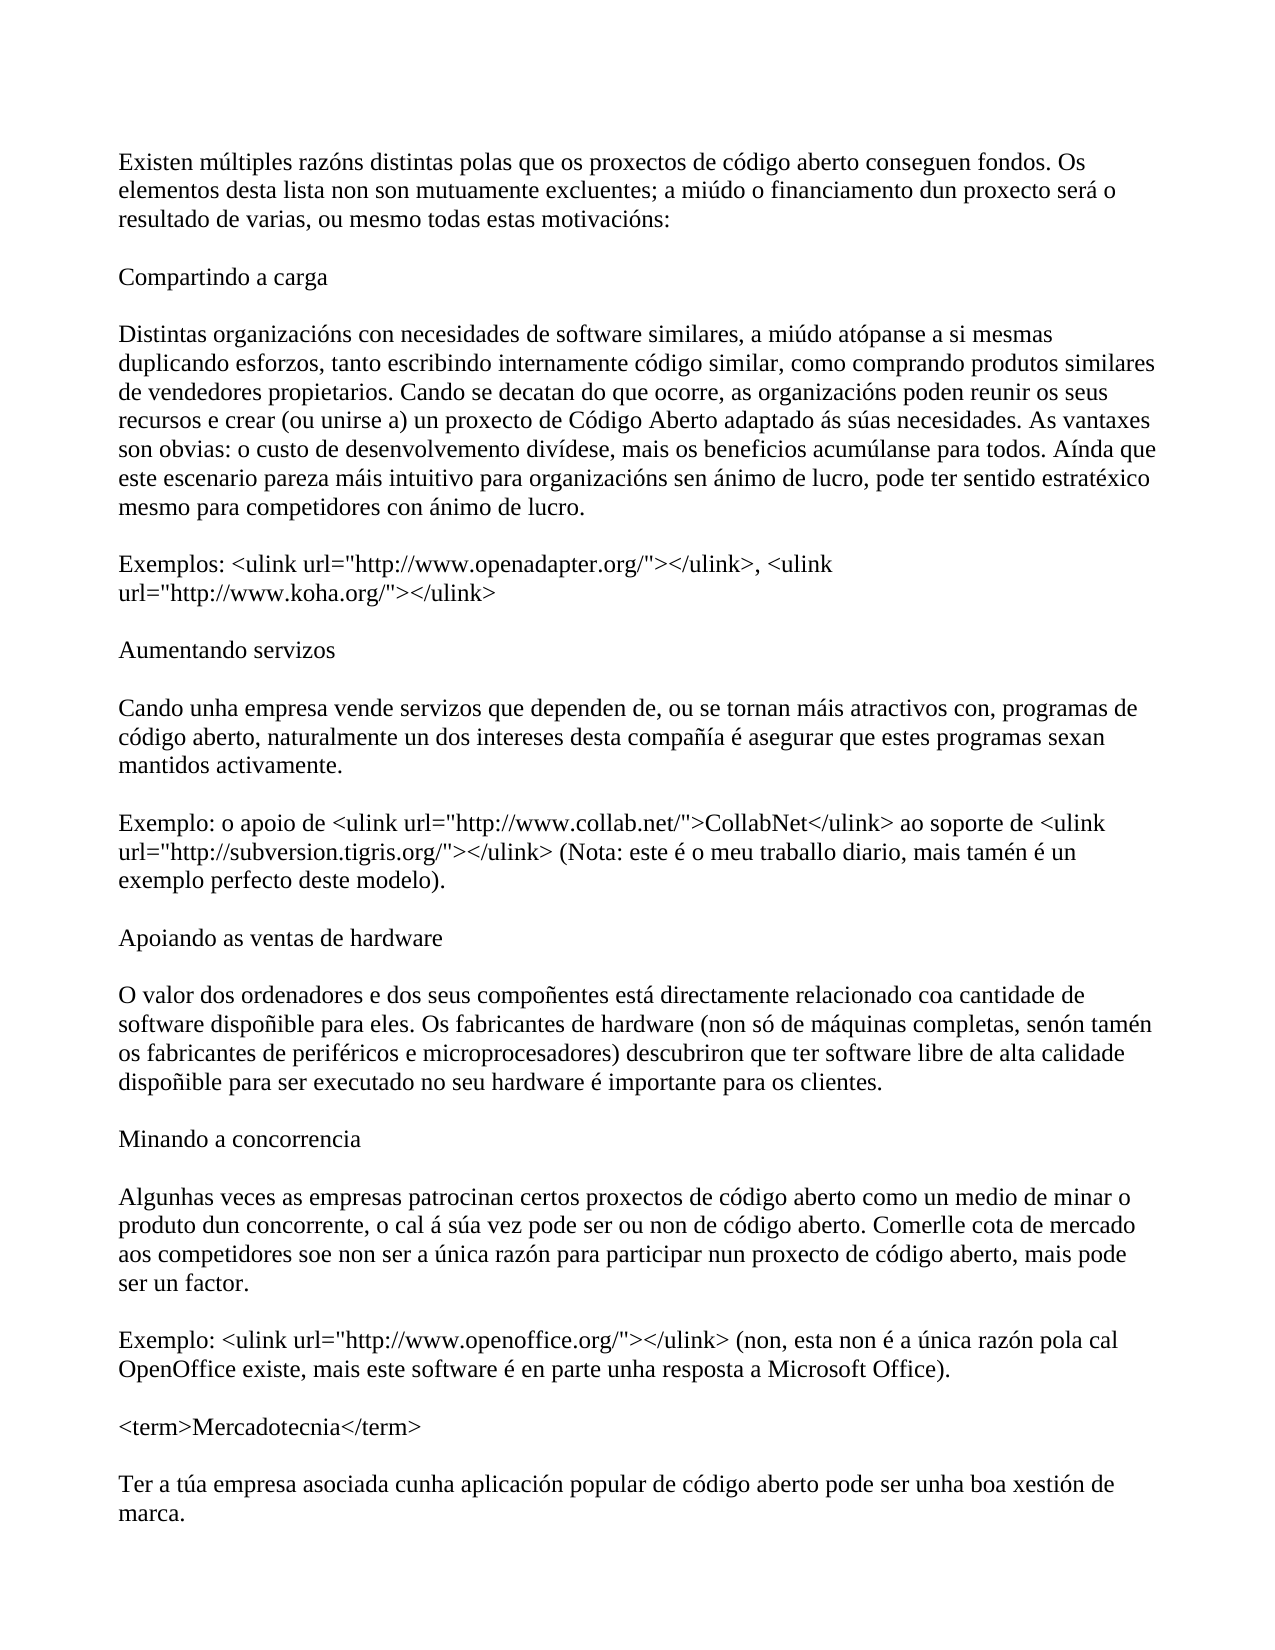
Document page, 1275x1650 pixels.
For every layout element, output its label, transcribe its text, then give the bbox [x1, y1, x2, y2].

text Compartindo a carga [118, 262, 1157, 291]
text Existen múltiples razóns distintas polas que os proxectos de código aberto conseguen fondos. Os elementos desta lista non son mutuamente excluentes; a miúdo o financiamento dun proxecto será o resultado de varias, ou mesmo todas estas motivacións: [118, 147, 1157, 233]
text Ter a túa empresa asociada cunha aplicación popular de código aberto pode ser unha boa xestión de marca. [118, 1469, 1157, 1527]
text Cando unha empresa vende servizos que dependen de, ou se tornan máis atractivos con, programas de código aberto, naturalmente un dos intereses desta compañía é asegurar que estes programas sexan mantidos activamente. [118, 693, 1157, 779]
text Exemplo: <ulink url="http://www.openoffice.org/"></ulink> (non, esta non é a única razón pola cal OpenOffice existe, mais este software é en parte unha resposta a Microsoft Office). [118, 1326, 1157, 1383]
text Algunhas veces as empresas patrocinan certos proxectos de código aberto como un medio de minar o produto dun concorrente, o cal á súa vez pode ser ou non de código aberto. Comerlle cota de mercado aos competidores soe non ser a única razón para participar nun proxecto de código aberto, mais pode ser un factor. [118, 1182, 1157, 1297]
text Apoiando as ventas de hardware [118, 923, 1157, 952]
text Distintas organizacións con necesidades de software similares, a miúdo atópanse a si mesmas duplicando esforzos, tanto escribindo internamente código similar, como comprando produtos similares de vendedores propietarios. Cando se decatan do que ocorre, as organizacións poden reunir os seus recursos e crear (ou unirse a) un proxecto de Código Aberto adaptado ás súas necesidades. As vantaxes son obvias: o custo de desenvolvemento divídese, mais os beneficios acumúlanse para todos. Aínda que este escenario pareza máis intuitivo para organizacións sen ánimo de lucro, pode ter sentido estratéxico mesmo para competidores con ánimo de lucro. [118, 319, 1157, 521]
text Aumentando servizos [118, 636, 1157, 664]
text Exemplo: o apoio de <ulink url="http://www.collab.net/">CollabNet</ulink> ao soporte de <ulink url="http://subversion.tigris.org/"></ulink> (Nota: este é o meu traballo diario, mais tamén é un exemplo perfecto deste modelo). [118, 808, 1157, 894]
text Exemplos: <ulink url="http://www.openadapter.org/"></ulink>, <ulink url="http://www.koha.org/"></ulink> [118, 549, 1157, 607]
text <term>Mercadotecnia</term> [118, 1412, 1157, 1441]
text O valor dos ordenadores e dos seus compoñentes está directamente relacionado coa cantidade de software dispoñible para eles. Os fabricantes de hardware (non só de máquinas completas, senón tamén os fabricantes de periféricos e microprocesadores) descubriron que ter software libre de alta calidade dispoñible para ser executado no seu hardware é importante para os clientes. [118, 981, 1157, 1096]
text Minando a concorrencia [118, 1124, 1157, 1153]
